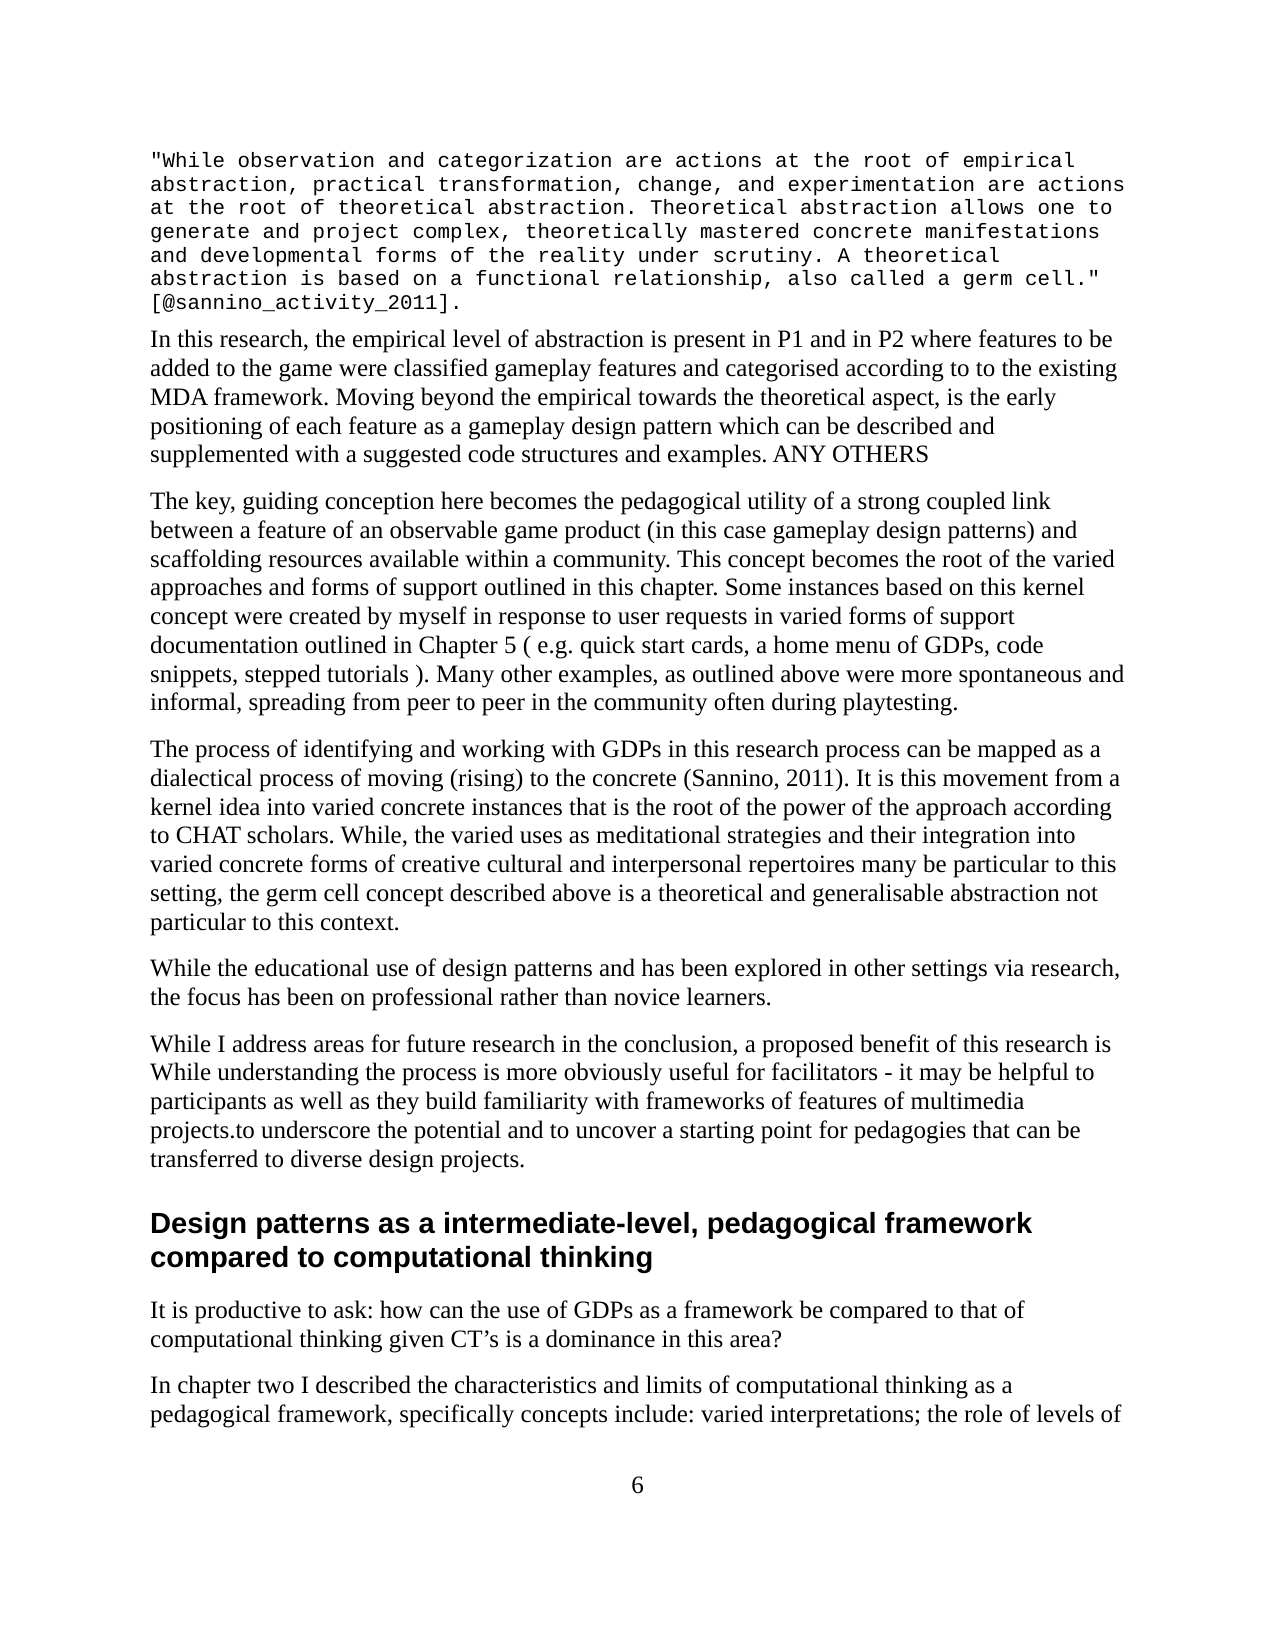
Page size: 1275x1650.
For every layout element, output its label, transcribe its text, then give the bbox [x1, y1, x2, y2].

text The key, guiding conception here becomes the pedagogical utility of a strong coupled link between a feature of an observable game product (in this case gameplay design patterns) and scaffolding resources available within a community. This concept becomes the root of the varied approaches and forms of support outlined in this chapter. Some instances based on this kernel concept were created by myself in response to user requests in varied forms of support documentation outlined in Chapter 5 ( e.g. quick start cards, a home menu of GDPs, code snippets, stepped tutorials ). Many other examples, as outlined above were more spontaneous and informal, spreading from peer to peer in the community often during playtesting. [150, 486, 1125, 716]
text The process of identifying and working with GDPs in this research process can be mapped as a dialectical process of moving (rising) to the concrete (Sannino, 2011). It is this movement from a kernel idea into varied concrete instances that is the root of the power of the approach according to CHAT scholars. While, the varied uses as meditational strategies and their integration into varied concrete forms of creative cultural and interpersonal repertoires many be particular to this setting, the germ cell concept described above is a theoretical and generalisable abstraction not particular to this context. [150, 734, 1125, 935]
text In this research, the empirical level of abstraction is present in P1 and in P2 where features to be added to the game were classified gameplay features and categorised according to to the existing MDA framework. Moving beyond the empirical towards the theoretical aspect, is the early positioning of each feature as a gameplay design pattern which can be described and supplemented with a suggested code structures and examples. ANY OTHERS [150, 324, 1125, 468]
text While the educational use of design patterns and has been explored in other settings via research, the focus has been on professional rather than novice learners. [150, 953, 1125, 1011]
text "While observation and categorization are actions at the root of empirical abstraction, practical transformation, change, and experimentation are actions at the root of theoretical abstraction. Theoretical abstraction allows one to generate and project complex, theoretically mastered concrete manifestations and developmental forms of the reality under scrutiny. A theoretical abstraction is based on a functional relationship, also called a germ cell." [@sannino_activity_2011]. [150, 150, 1125, 316]
text It is productive to ask: how can the use of GDPs as a framework be compared to that of computational thinking given CT’s is a dominance in this area? [150, 1295, 1125, 1352]
subtitle Design patterns as a intermediate-level, pedagogical framework compared to computational thinking [150, 1206, 1125, 1273]
text While I address areas for future research in the conclusion, a proposed benefit of this research is While understanding the process is more obviously useful for facilitators - it may be helpful to participants as well as they build familiarity with frameworks of features of multimedia projects.to underscore the potential and to uncover a starting point for pedagogies that can be transferred to diverse design projects. [150, 1029, 1125, 1172]
text In chapter two I described the characteristics and limits of computational thinking as a pedagogical framework, specifically concepts include: varied interpretations; the role of levels of [150, 1370, 1125, 1428]
